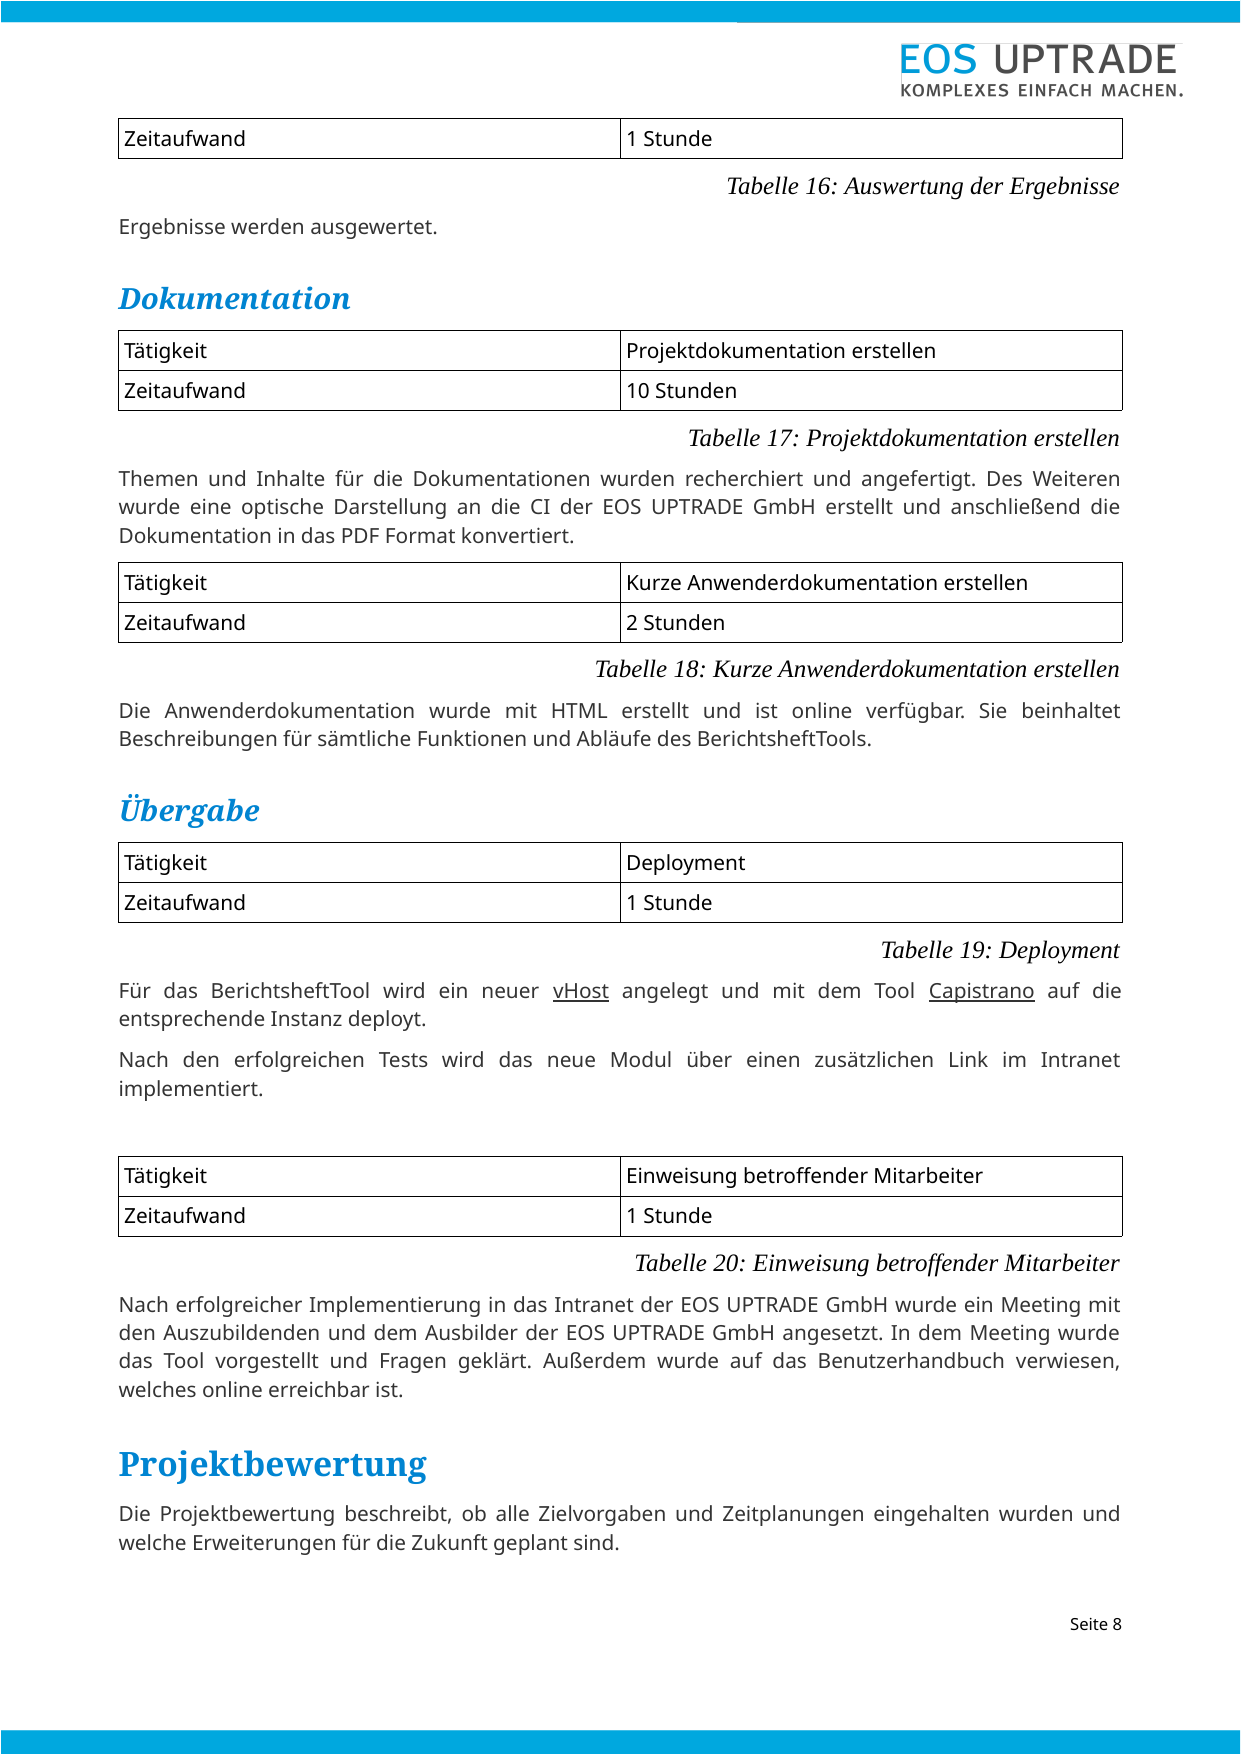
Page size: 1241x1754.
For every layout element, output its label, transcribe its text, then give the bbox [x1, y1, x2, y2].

table_cell 1 Stunde [621, 883, 1122, 922]
text Nach den erfolgreichen Tests wird das neue Modul über einen zusätzlichen Link im Intranet implementiert. [118, 1046, 1122, 1102]
table_header Tätigkeit [119, 1157, 620, 1196]
table_cell Zeitaufwand [119, 119, 620, 158]
text Die Projektbewertung beschreibt, ob alle Zielvorgaben und Zeitplanungen eingehalten wurden und welche Erweiterungen für die Zukunft geplant sind. [118, 1499, 1122, 1556]
table_cell Zeitaufwand [119, 371, 620, 410]
text Tabelle 20: Einweisung betroffender Mitarbeiter [118, 1248, 1122, 1277]
table_cell 1 Stunde [621, 1197, 1122, 1236]
table_header Deployment [621, 843, 1122, 882]
text Die Anwenderdokumentation wurde mit HTML erstellt und ist online verfügbar. Sie beinhaltet Beschreibungen für sämtliche Funktionen und Abläufe des BerichtsheftTools. [118, 696, 1122, 753]
table_cell 10 Stunden [621, 371, 1122, 410]
subtitle Projektbewertung [118, 1441, 1122, 1487]
table_cell Zeitaufwand [119, 883, 620, 922]
text Nach erfolgreicher Implementierung in das Intranet der EOS UPTRADE GmbH wurde ein Meeting mit den Auszubildenden und dem Ausbilder der EOS UPTRADE GmbH angesetzt. In dem Meeting wurde das Tool vorgestellt und Fragen geklärt. Außerdem wurde auf das Benutzerhandbuch verwiesen, welches online erreichbar ist. [118, 1290, 1122, 1403]
table_cell Zeitaufwand [119, 603, 620, 642]
table_cell Zeitaufwand [119, 1197, 620, 1236]
table_header Einweisung betroffender Mitarbeiter [621, 1157, 1122, 1196]
table_cell 1 Stunde [621, 119, 1122, 158]
subtitle Dokumentation [118, 278, 1122, 318]
text Für das BerichtsheftTool wird ein neuer vHost angelegt und mit dem Tool Capistrano auf die entsprechende Instanz deployt. [118, 976, 1122, 1033]
table_header Kurze Anwenderdokumentation erstellen [621, 563, 1122, 602]
picture [1, 23, 1240, 1730]
text Tabelle 16: Auswertung der Ergebnisse [118, 171, 1122, 199]
text Ergebnisse werden ausgewertet. [118, 212, 1122, 241]
table_header Tätigkeit [119, 563, 620, 602]
text Tabelle 17: Projektdokumentation erstellen [118, 423, 1122, 452]
text Tabelle 18: Kurze Anwenderdokumentation erstellen [118, 654, 1122, 683]
table_header Tätigkeit [119, 331, 620, 370]
text Themen und Inhalte für die Dokumentationen wurden recherchiert und angefertigt. Des Weiteren wurde eine optische Darstellung an die CI der EOS UPTRADE GmbH erstellt und anschließend die Dokumentation in das PDF Format konvertiert. [118, 464, 1122, 549]
table_header Projektdokumentation erstellen [621, 331, 1122, 370]
text Tabelle 19: Deployment [118, 935, 1122, 964]
subtitle Übergabe [118, 790, 1122, 830]
table_cell 2 Stunden [621, 603, 1122, 642]
table_header Tätigkeit [119, 843, 620, 882]
